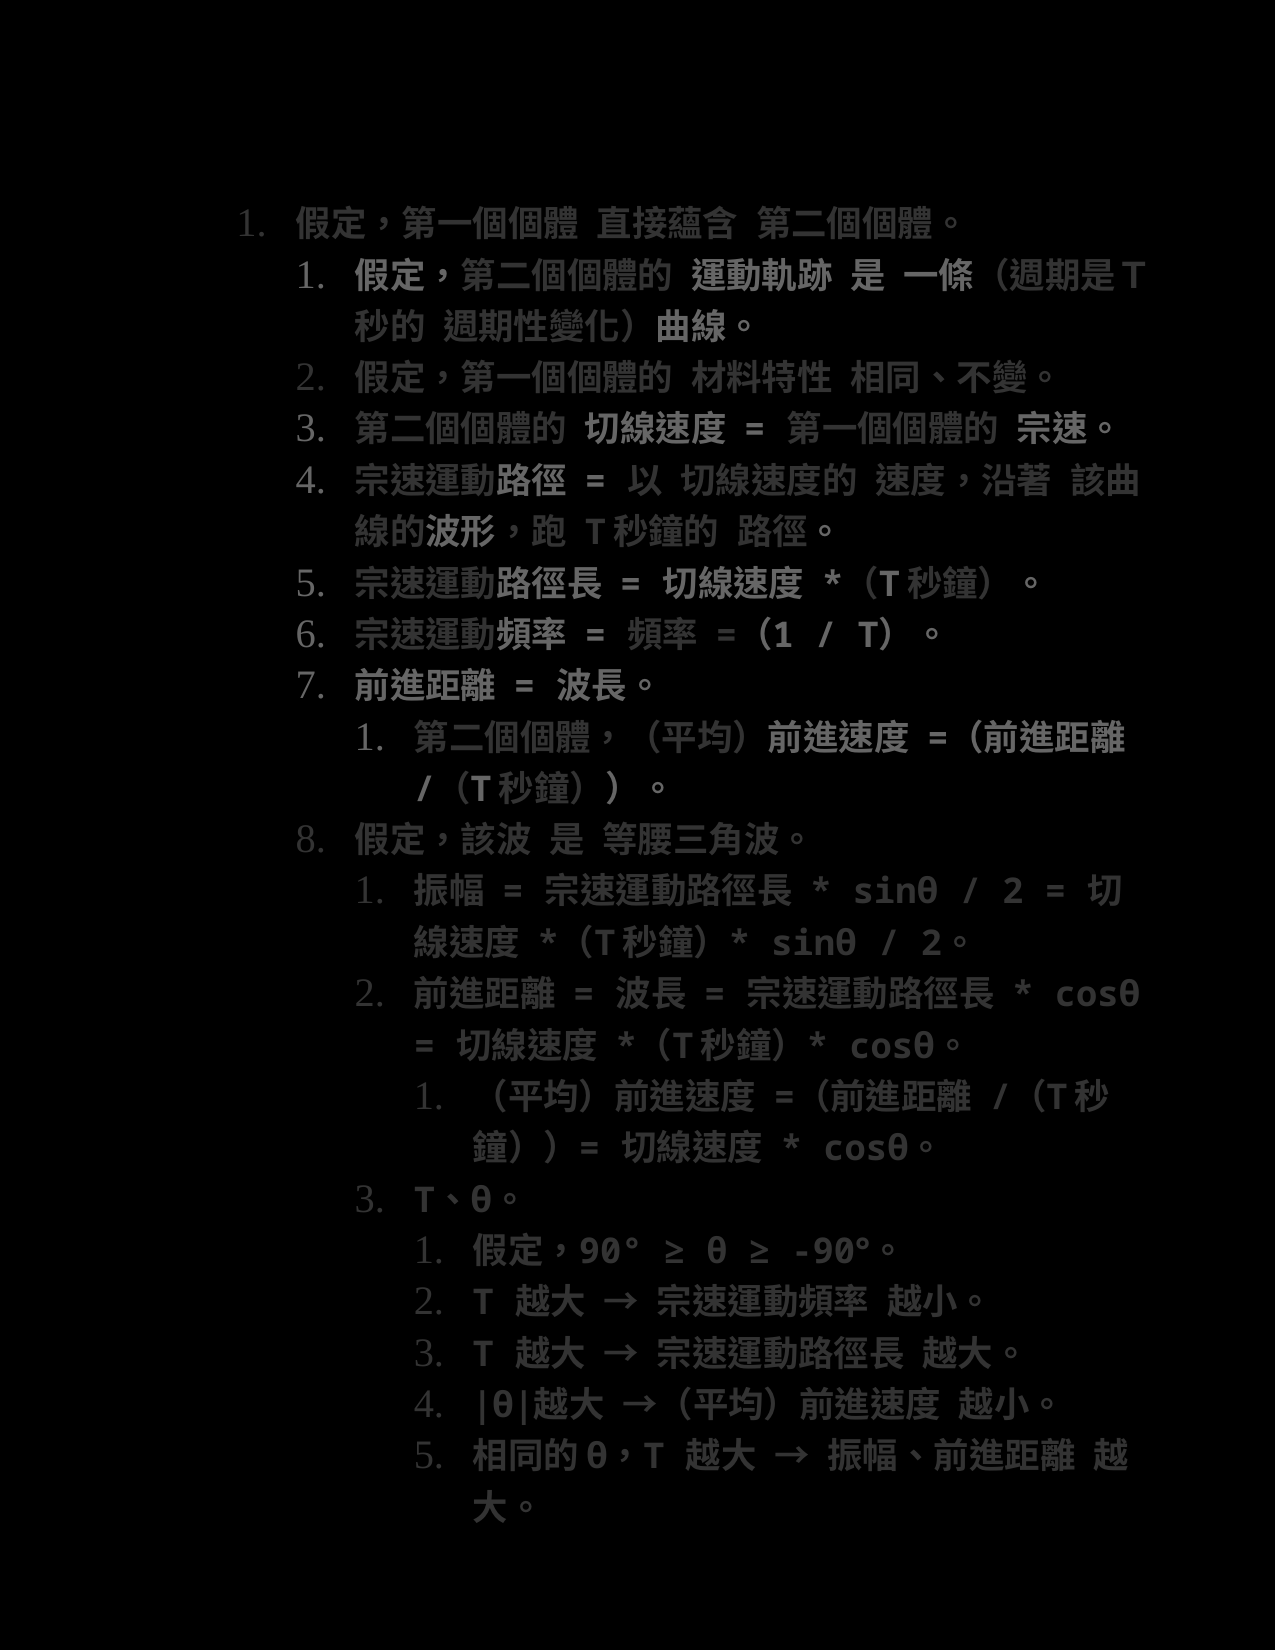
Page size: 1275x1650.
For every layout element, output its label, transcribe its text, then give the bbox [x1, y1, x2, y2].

list 宗速運動頻率 = 頻率 =（1 / T）。 [295, 606, 1157, 658]
list （平均）前進速度 =（前進距離 /（T秒鐘））= 切線速度 * cosθ。 [413, 1068, 1157, 1171]
list 假定，90° ≥ θ ≥ -90°。 [413, 1222, 1157, 1274]
list 假定，第一個個體 直接蘊含 第二個個體。 [236, 196, 1157, 247]
list T、θ。 [354, 1171, 1157, 1222]
list 假定，該波 是 等腰三角波。 [295, 812, 1157, 863]
list 宗速運動路徑 = 以 切線速度的 速度，沿著 該曲線的波形，跑 T秒鐘的 路徑。 [295, 452, 1157, 555]
list 振幅 = 宗速運動路徑長 * sinθ / 2 = 切線速度 *（T秒鐘）* sinθ / 2。 [354, 863, 1157, 966]
list T 越大 → 宗速運動路徑長 越大。 [413, 1325, 1157, 1376]
list 第二個個體的 切線速度 = 第一個個體的 宗速。 [295, 401, 1157, 452]
list 假定，第二個個體的 運動軌跡 是 一條（週期是Ｔ秒的 週期性變化）曲線。 [295, 247, 1157, 349]
list 相同的θ，T 越大 → 振幅、前進距離 越大。 [413, 1428, 1157, 1530]
list 第二個個體，（平均）前進速度 =（前進距離 /（T秒鐘））。 [354, 709, 1157, 812]
list 宗速運動路徑長 = 切線速度 *（T秒鐘）。 [295, 555, 1157, 606]
list |θ|越大 →（平均）前進速度 越小。 [413, 1376, 1157, 1428]
list 假定，第一個個體的 材料特性 相同、不變。 [295, 349, 1157, 401]
list 前進距離 = 波長 = 宗速運動路徑長 * cosθ = 切線速度 *（T秒鐘）* cosθ。 [354, 966, 1157, 1068]
list T 越大 → 宗速運動頻率 越小。 [413, 1274, 1157, 1325]
list 前進距離 = 波長。 [295, 658, 1157, 709]
